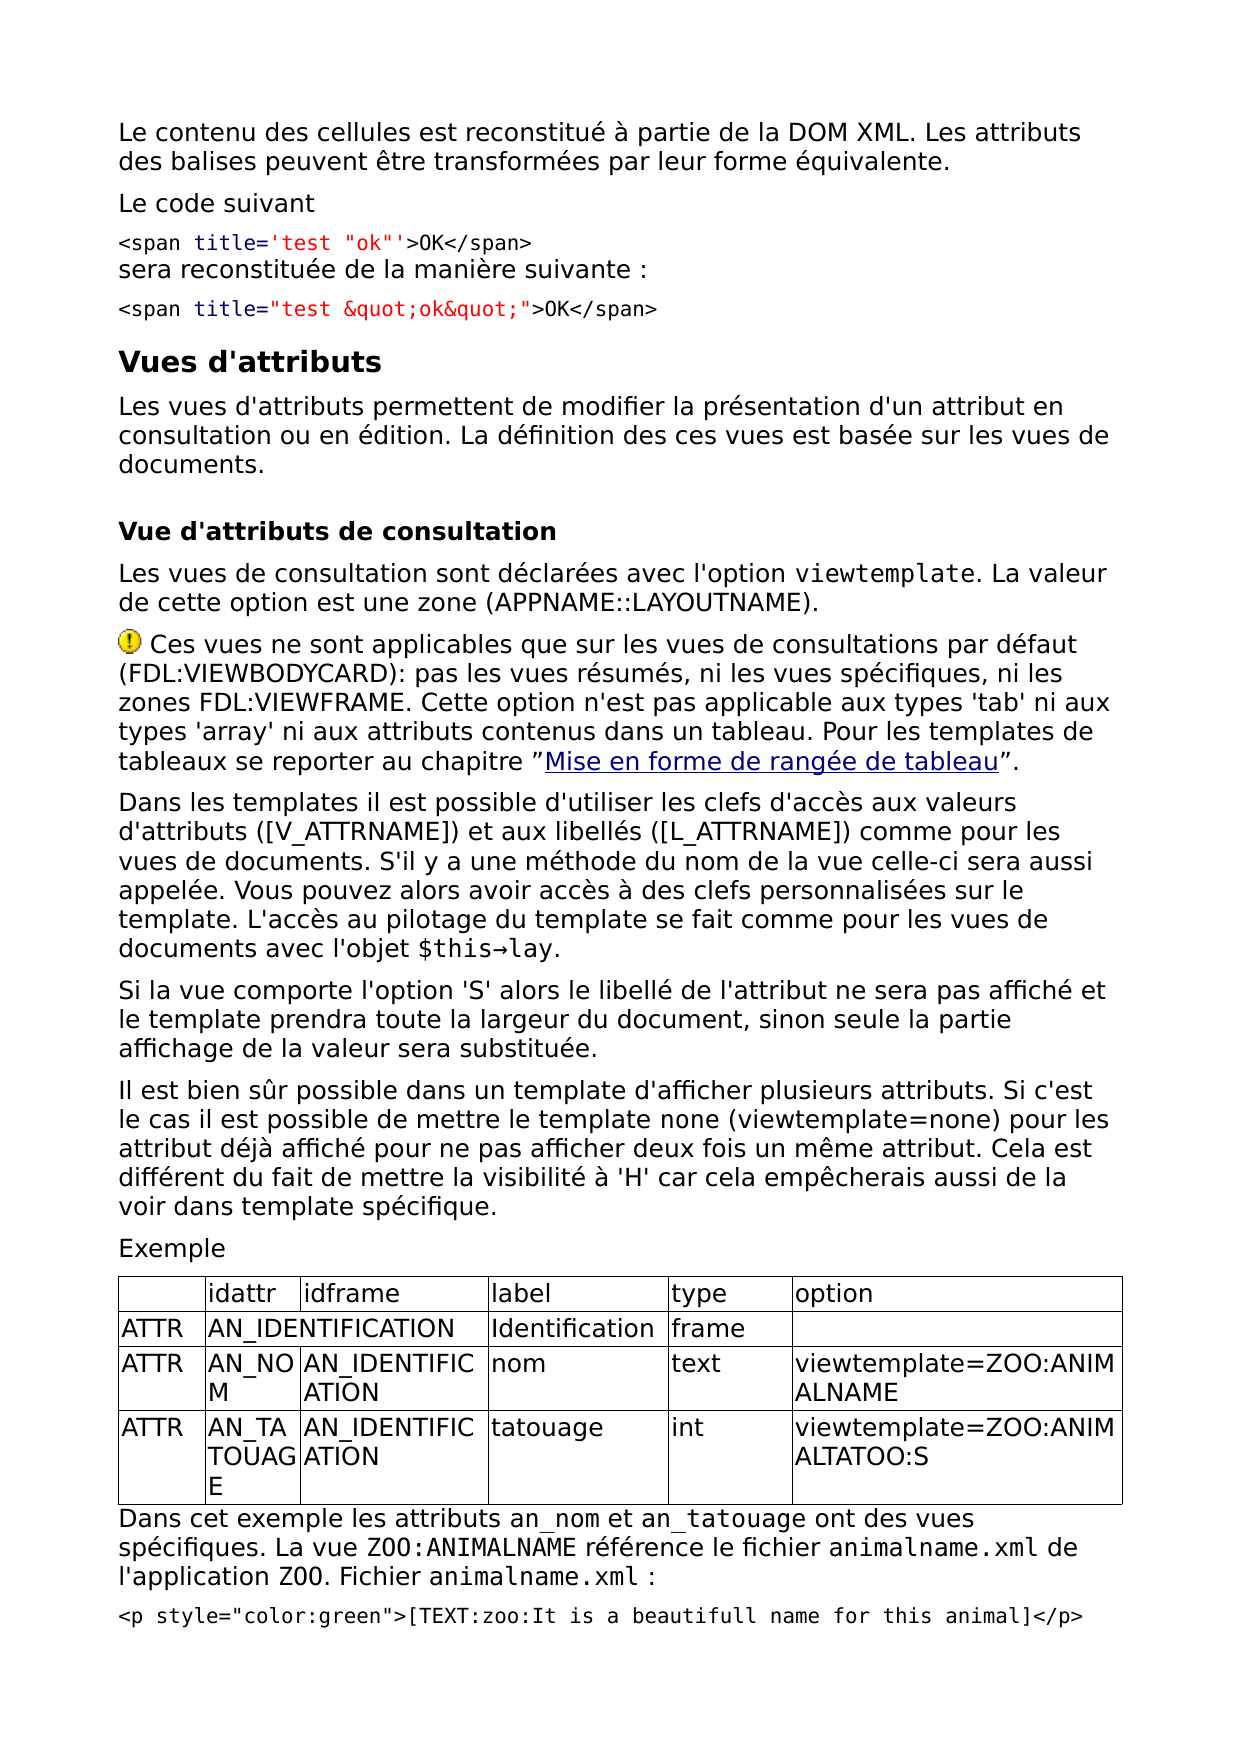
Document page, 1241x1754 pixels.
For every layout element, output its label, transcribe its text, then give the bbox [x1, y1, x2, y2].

table_cell Identification [489, 1312, 668, 1346]
table_cell ATTR [119, 1312, 205, 1346]
text <span title="test &quot;ok&quot;">OK</span> [118, 297, 1122, 321]
text Dans cet exemple les attributs an_nom et an_tatouage ont des vues spécifiques. La vue ZOO:ANIMALNAME référence le fichier animalname.xml de l'application ZOO. Fichier animalname.xml : [118, 1505, 1122, 1591]
table_cell int [669, 1411, 792, 1504]
text <p style="color:green">[TEXT:zoo:It is a beautifull name for this animal]</p> [118, 1604, 1122, 1628]
text Le contenu des cellules est reconstitué à partie de la DOM XML. Les attributs des balises peuvent être transformées par leur forme équivalente. [118, 118, 1122, 176]
table_header idframe [301, 1277, 488, 1311]
text Le code suivant [118, 189, 1122, 218]
text Les vues d'attributs permettent de modifier la présentation d'un attribut en consultation ou en édition. La définition des ces vues est basée sur les vues de documents. [118, 392, 1122, 480]
table_cell AN_IDENTIFICATION [301, 1347, 488, 1410]
table_cell viewtemplate=ZOO:ANIMALNAME [793, 1347, 1122, 1410]
table_header label [489, 1277, 668, 1311]
table_cell nom [489, 1347, 668, 1410]
table_header idattr [206, 1277, 300, 1311]
table_cell ATTR [119, 1347, 205, 1410]
subtitle Vue d'attributs de consultation [118, 517, 1122, 546]
table_header [119, 1277, 205, 1311]
table_cell AN_IDENTIFICATION [206, 1312, 488, 1346]
text Ces vues ne sont applicables que sur les vues de consultations par défaut (FDL:VIEWBODYCARD): pas les vues résumés, ni les vues spécifiques, ni les zones FDL:VIEWFRAME. Cette option n'est pas applicable aux types 'tab' ni aux types 'array' ni aux attributs contenus dans un tableau. Pour les templates de tableaux se reporter au chapitre ”Mise en forme de rangée de tableau”. [118, 630, 1122, 776]
picture [118, 629, 142, 654]
text sera reconstituée de la manière suivante : [118, 255, 1122, 284]
text Si la vue comporte l'option 'S' alors le libellé de l'attribut ne sera pas affiché et le template prendra toute la largeur du document, sinon seule la partie affichage de la valeur sera substituée. [118, 976, 1122, 1063]
table_cell viewtemplate=ZOO:ANIMALTATOO:S [793, 1411, 1122, 1504]
table_cell AN_NOM [206, 1347, 300, 1410]
text Il est bien sûr possible dans un template d'afficher plusieurs attributs. Si c'est le cas il est possible de mettre le template none (viewtemplate=none) pour les attribut déjà affiché pour ne pas afficher deux fois un même attribut. Cela est différent du fait de mettre la visibilité à 'H' car cela empêcherais aussi de la voir dans template spécifique. [118, 1076, 1122, 1222]
subtitle Vues d'attributs [118, 346, 1122, 380]
text Les vues de consultation sont déclarées avec l'option viewtemplate. La valeur de cette option est une zone (APPNAME::LAYOUTNAME). [118, 559, 1122, 617]
table_cell AN_TATOUAGE [206, 1411, 300, 1504]
text <span title='test "ok"'>OK</span> [118, 231, 1122, 255]
table_header option [793, 1277, 1122, 1311]
table_cell tatouage [489, 1411, 668, 1504]
table_header type [669, 1277, 792, 1311]
text Exemple [118, 1234, 1122, 1263]
table_cell [793, 1312, 1122, 1346]
table_cell AN_IDENTIFICATION [301, 1411, 488, 1504]
table_cell text [669, 1347, 792, 1410]
table_cell frame [669, 1312, 792, 1346]
table_cell ATTR [119, 1411, 205, 1504]
text Dans les templates il est possible d'utiliser les clefs d'accès aux valeurs d'attributs ([V_ATTRNAME]) et aux libellés ([L_ATTRNAME]) comme pour les vues de documents. S'il y a une méthode du nom de la vue celle-ci sera aussi appelée. Vous pouvez alors avoir accès à des clefs personnalisées sur le template. L'accès au pilotage du template se fait comme pour les vues de documents avec l'objet $this→lay. [118, 788, 1122, 963]
